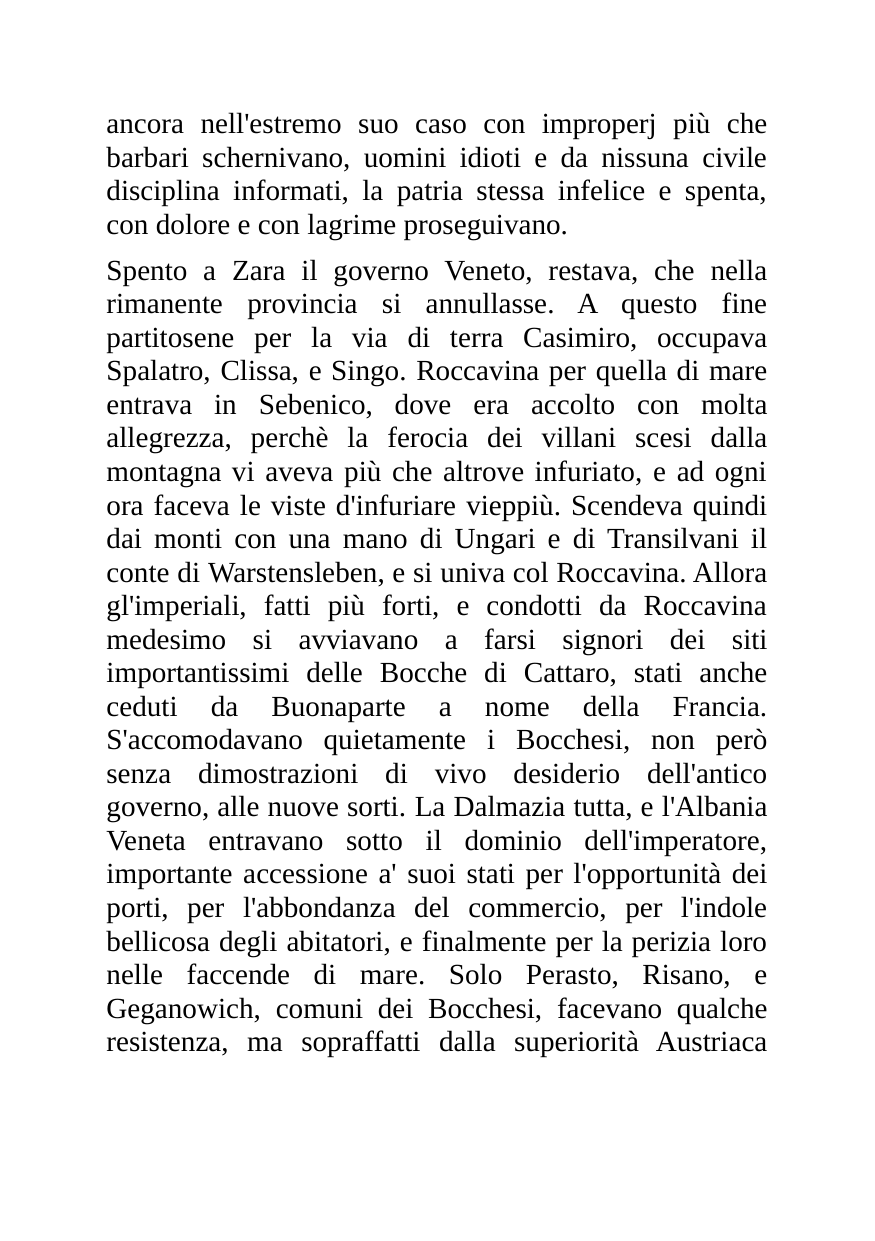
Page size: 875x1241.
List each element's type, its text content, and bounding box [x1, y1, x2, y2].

text Spento a Zara il governo Veneto, restava, che nella rimanente provincia si annullasse. A questo fine partitosene per la via di terra Casimiro, occupava Spalatro, Clissa, e Singo. Roccavina per quella di mare entrava in Sebenico, dove era accolto con molta allegrezza, perchè la ferocia dei villani scesi dalla montagna vi aveva più che altrove infuriato, e ad ogni ora faceva le viste d'infuriare vieppiù. Scendeva quindi dai monti con una mano di Ungari e di Transilvani il conte di Warstensleben, e si univa col Roccavina. Allora gl'imperiali, fatti più forti, e condotti da Roccavina medesimo si avviavano a farsi signori dei siti importantissimi delle Bocche di Cattaro, stati anche ceduti da Buonaparte a nome della Francia. S'accomodavano quietamente i Bocchesi, non però senza dimostrazioni di vivo desiderio dell'antico governo, alle nuove sorti. La Dalmazia tutta, e l'Albania Veneta entravano sotto il dominio dell'imperatore, importante accessione a' suoi stati per l'opportunità dei porti, per l'abbondanza del commercio, per l'indole bellicosa degli abitatori, e finalmente per la perizia loro nelle faccende di mare. Solo Perasto, Risano, e Geganowich, comuni dei Bocchesi, facevano qualche resistenza, ma sopraffatti dalla superiorità Austriaca [106, 253, 768, 1058]
text ancora nell'estremo suo caso con improperj più che barbari schernivano, uomini idioti e da nissuna civile disciplina informati, la patria stessa infelice e spenta, con dolore e con lagrime proseguivano. [106, 106, 768, 240]
